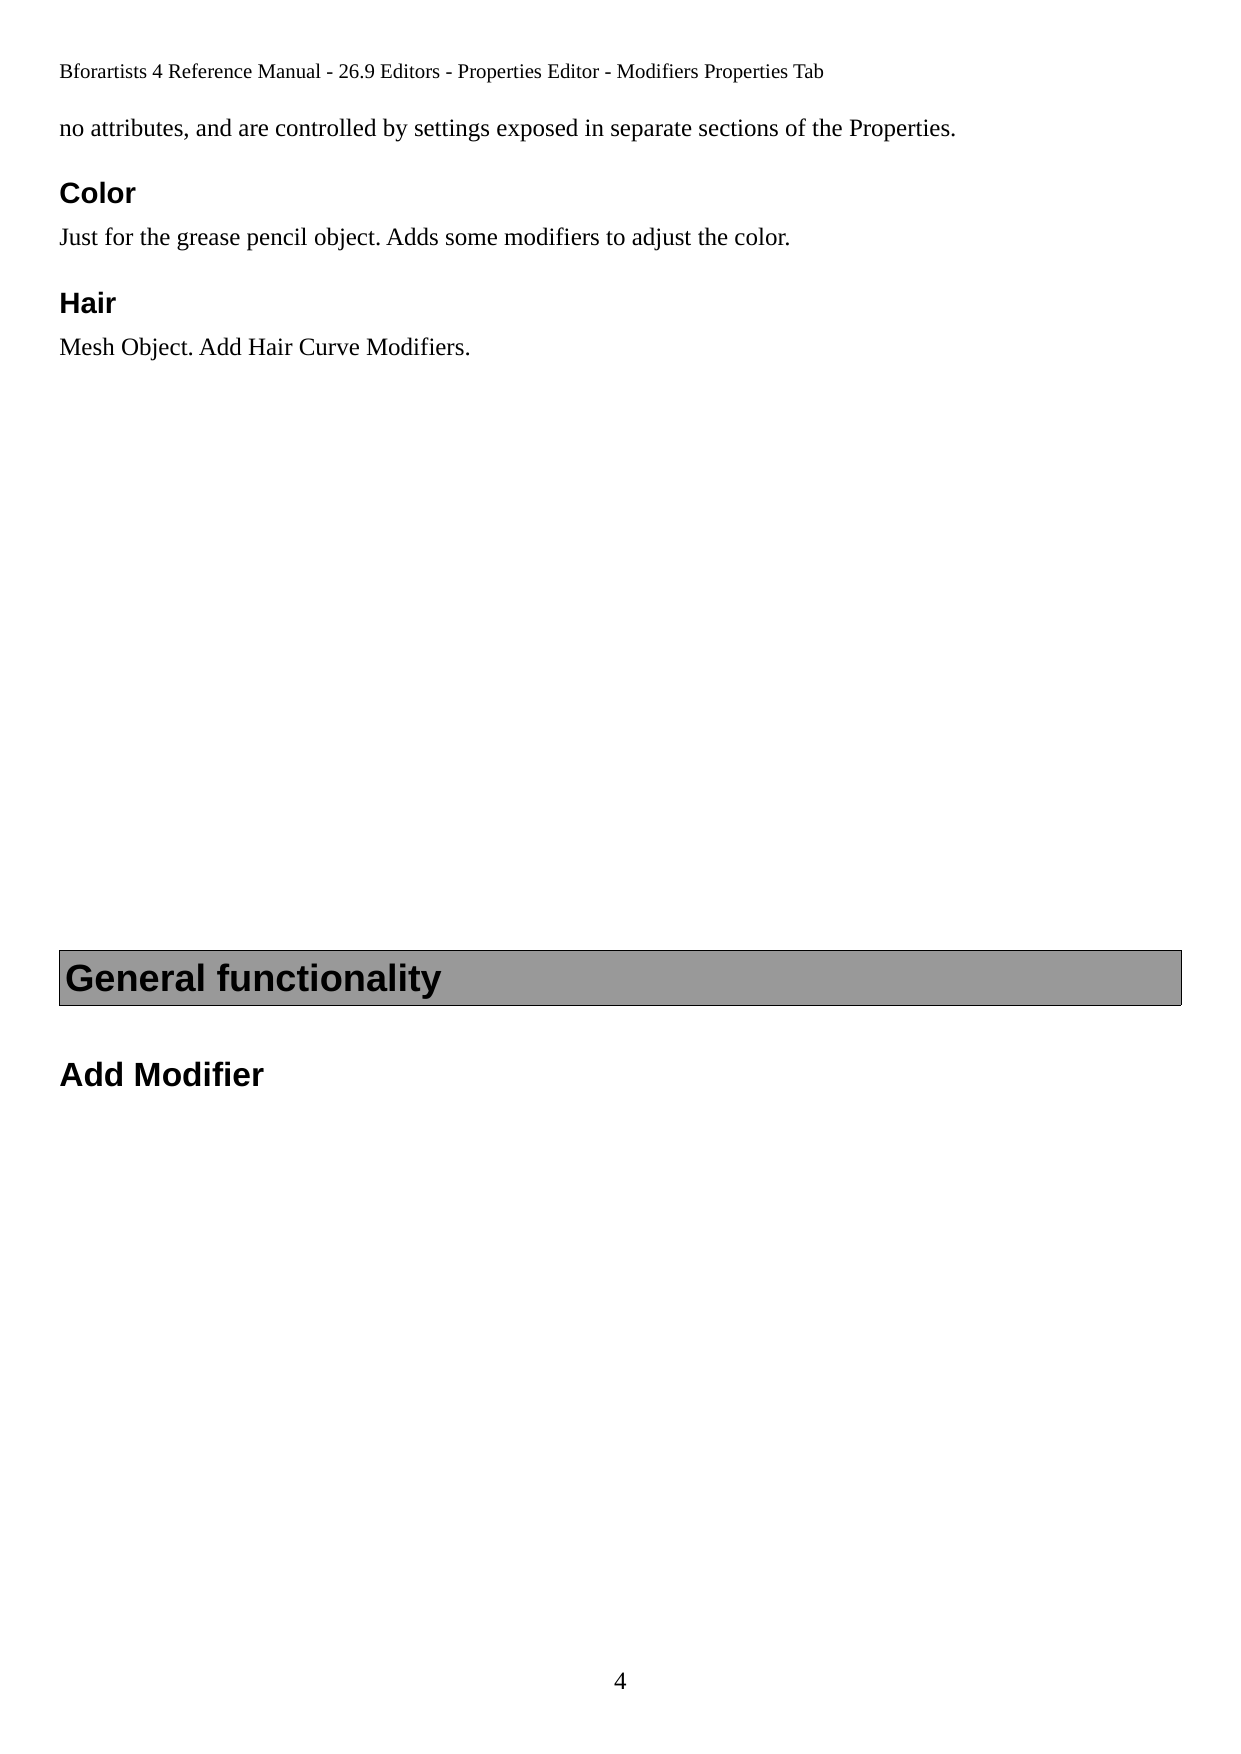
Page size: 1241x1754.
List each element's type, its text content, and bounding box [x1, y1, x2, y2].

table_header General functionality [60, 951, 1181, 1005]
subtitle Color [59, 176, 1181, 210]
text no attributes, and are controlled by settings exposed in separate sections of the Properties. [59, 113, 1181, 141]
subtitle Hair [59, 286, 1181, 320]
text Just for the grease pencil object. Adds some modifiers to adjust the color. [59, 222, 1181, 251]
subtitle Add Modifier [59, 1055, 1181, 1093]
text Mesh Object. Add Hair Curve Modifiers. [59, 332, 1181, 361]
